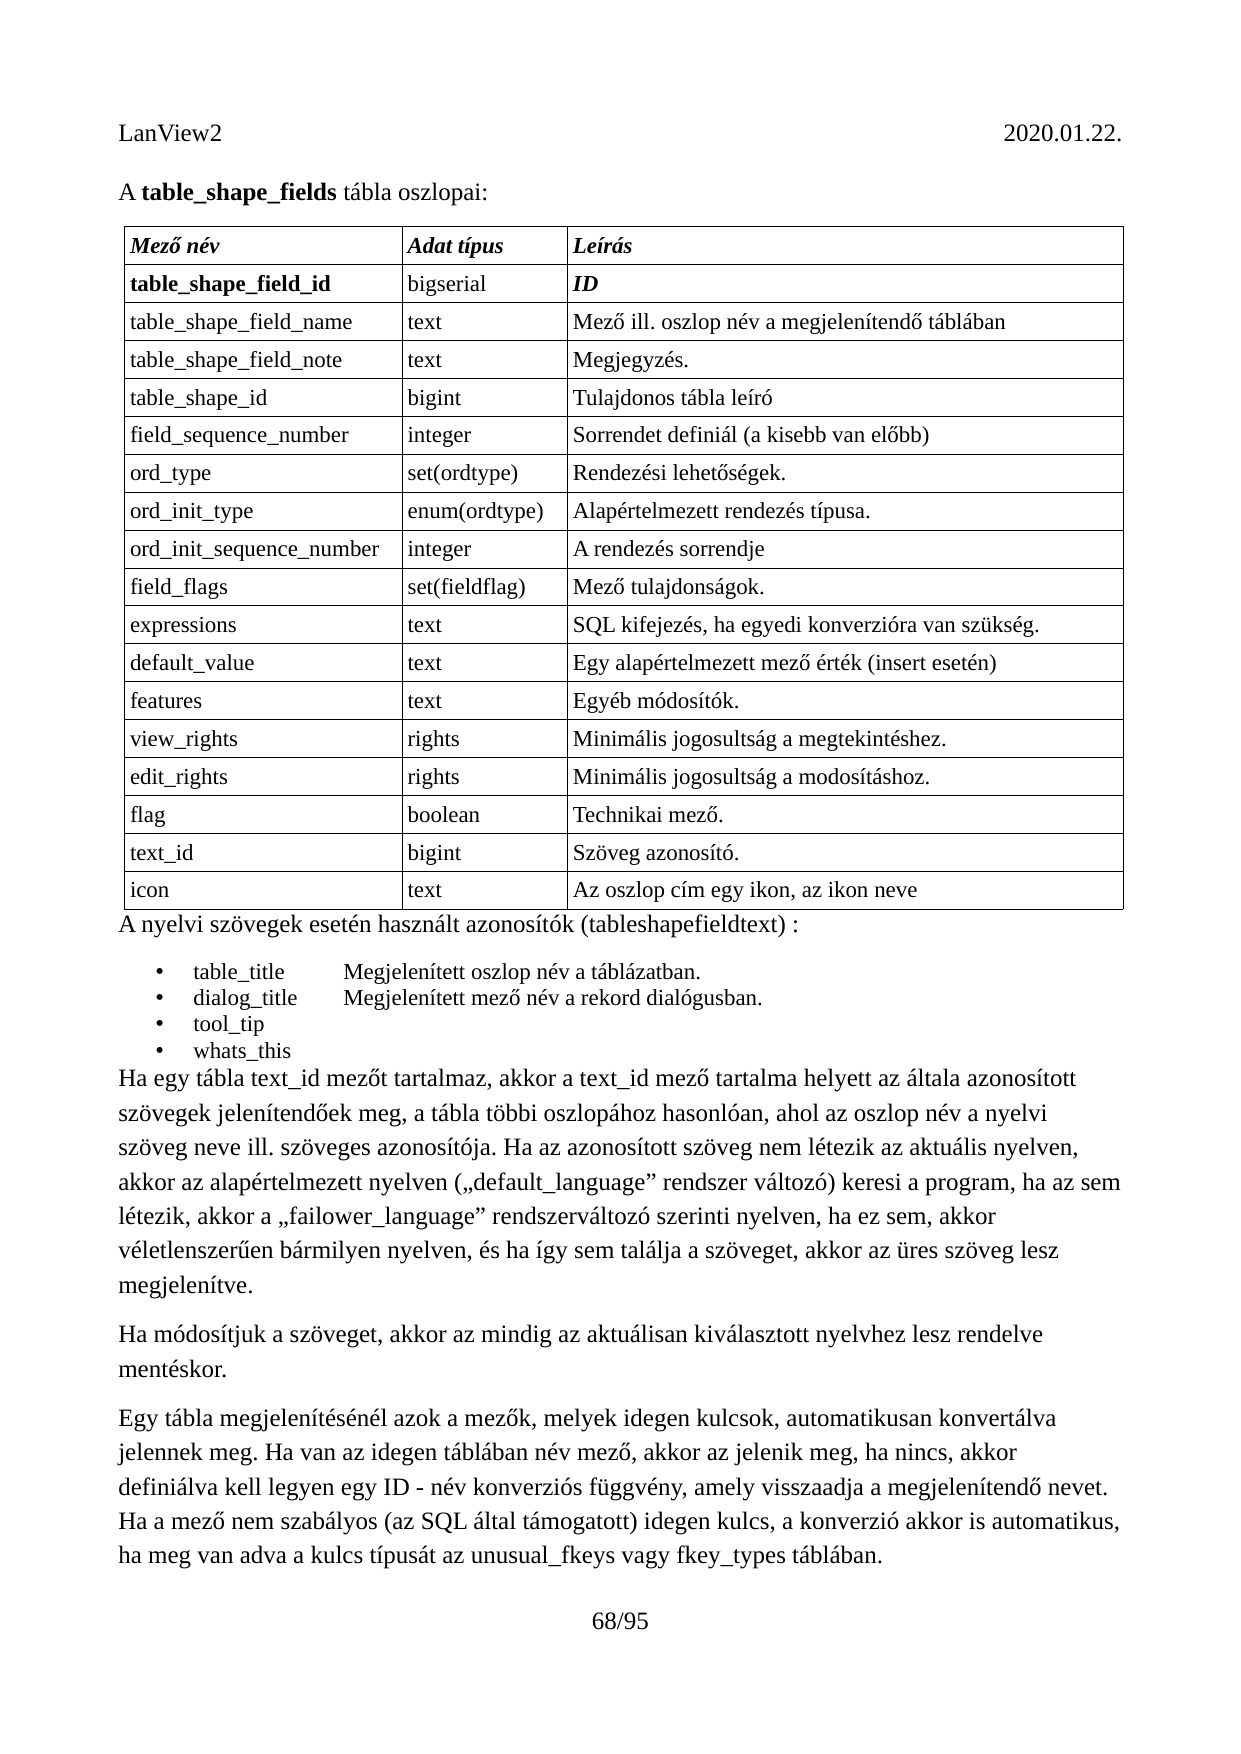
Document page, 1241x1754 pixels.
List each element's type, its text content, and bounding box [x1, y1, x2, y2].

table_cell Tulajdonos tábla leíró [568, 379, 1123, 416]
text A nyelvi szövegek esetén használt azonosítók (tableshapefieldtext) : [118, 909, 1122, 937]
table_cell field_sequence_number [125, 417, 402, 454]
table_cell text_id [125, 834, 402, 871]
table_cell Az oszlop cím egy ikon, az ikon neve [568, 872, 1123, 909]
table_cell ord_init_type [125, 493, 402, 529]
table_cell default_value [125, 644, 402, 681]
text Ha módosítjuk a szöveget, akkor az mindig az aktuálisan kiválasztott nyelvhez lesz rendelve mentéskor. [118, 1319, 1122, 1382]
table_cell text [403, 303, 567, 340]
table_cell boolean [403, 796, 567, 833]
table_cell flag [125, 796, 402, 833]
text A table_shape_fields tábla oszlopai: [118, 177, 1122, 206]
table_cell Sorrendet definiál (a kisebb van előbb) [568, 417, 1123, 454]
table_cell Egyéb módosítók. [568, 682, 1123, 719]
table_cell bigint [403, 379, 567, 416]
table_header Adat típus [403, 227, 567, 264]
list dialog_title Megjelenített mező név a rekord dialógusban. [156, 984, 1122, 1011]
list whats_this [156, 1037, 1122, 1063]
table_cell table_shape_field_note [125, 341, 402, 378]
table_cell Mező ill. oszlop név a megjelenítendő táblában [568, 303, 1123, 340]
table_cell SQL kifejezés, ha egyedi konverzióra van szükség. [568, 606, 1123, 643]
table_cell text [403, 341, 567, 378]
table_cell bigserial [403, 265, 567, 302]
table_cell Szöveg azonosító. [568, 834, 1123, 871]
table_header Mező név [125, 227, 402, 264]
text Egy tábla megjelenítésénél azok a mezők, melyek idegen kulcsok, automatikusan konvertálva jelennek meg. Ha van az idegen táblában név mező, akkor az jelenik meg, ha nincs, akkor definiálva kell legyen egy ID - név konverziós függvény, amely visszaadja a megjelenítendő nevet. Ha a mező nem szabályos (az SQL által támogatott) idegen kulcs, a konverzió akkor is automatikus, ha meg van adva a kulcs típusát az unusual_fkeys vagy fkey_types táblában. [118, 1403, 1122, 1569]
table_cell Minimális jogosultság a megtekintéshez. [568, 720, 1123, 757]
table_cell A rendezés sorrendje [568, 531, 1123, 567]
list table_title Megjelenített oszlop név a táblázatban. [156, 958, 1122, 984]
table_cell Minimális jogosultság a modosításhoz. [568, 758, 1123, 795]
table_cell integer [403, 531, 567, 567]
table_cell table_shape_field_id [125, 265, 402, 302]
table_cell Mező tulajdonságok. [568, 569, 1123, 605]
table_cell features [125, 682, 402, 719]
text Ha egy tábla text_id mezőt tartalmaz, akkor a text_id mező tartalma helyett az általa azonosított szövegek jelenítendőek meg, a tábla többi oszlopához hasonlóan, ahol az oszlop név a nyelvi szöveg neve ill. szöveges azonosítója. Ha az azonosított szöveg nem létezik az aktuális nyelven, akkor az alapértelmezett nyelven („default_language” rendszer változó) keresi a program, ha az sem létezik, akkor a „failower_language” rendszerváltozó szerinti nyelven, ha ez sem, akkor véletlenszerűen bármilyen nyelven, és ha így sem találja a szöveget, akkor az üres szöveg lesz megjelenítve. [118, 1063, 1122, 1299]
table_cell table_shape_id [125, 379, 402, 416]
table_cell field_flags [125, 569, 402, 605]
table_cell expressions [125, 606, 402, 643]
table_cell icon [125, 872, 402, 909]
table_cell text [403, 682, 567, 719]
table_cell ord_type [125, 455, 402, 492]
table_cell text [403, 644, 567, 681]
table_cell enum(ordtype) [403, 493, 567, 529]
table_cell Alapértelmezett rendezés típusa. [568, 493, 1123, 529]
table_cell Rendezési lehetőségek. [568, 455, 1123, 492]
table_cell bigint [403, 834, 567, 871]
table_cell Egy alapértelmezett mező érték (insert esetén) [568, 644, 1123, 681]
table_cell view_rights [125, 720, 402, 757]
table_cell text [403, 872, 567, 909]
table_header Leírás [568, 227, 1123, 264]
table_cell Megjegyzés. [568, 341, 1123, 378]
table_cell ord_init_sequence_number [125, 531, 402, 567]
table_cell text [403, 606, 567, 643]
table_cell ID [568, 265, 1123, 302]
table_cell rights [403, 758, 567, 795]
table_cell Technikai mező. [568, 796, 1123, 833]
table_cell rights [403, 720, 567, 757]
table_cell integer [403, 417, 567, 454]
table_cell set(ordtype) [403, 455, 567, 492]
table_cell table_shape_field_name [125, 303, 402, 340]
list tool_tip [156, 1011, 1122, 1037]
table_cell set(fieldflag) [403, 569, 567, 605]
table_cell edit_rights [125, 758, 402, 795]
